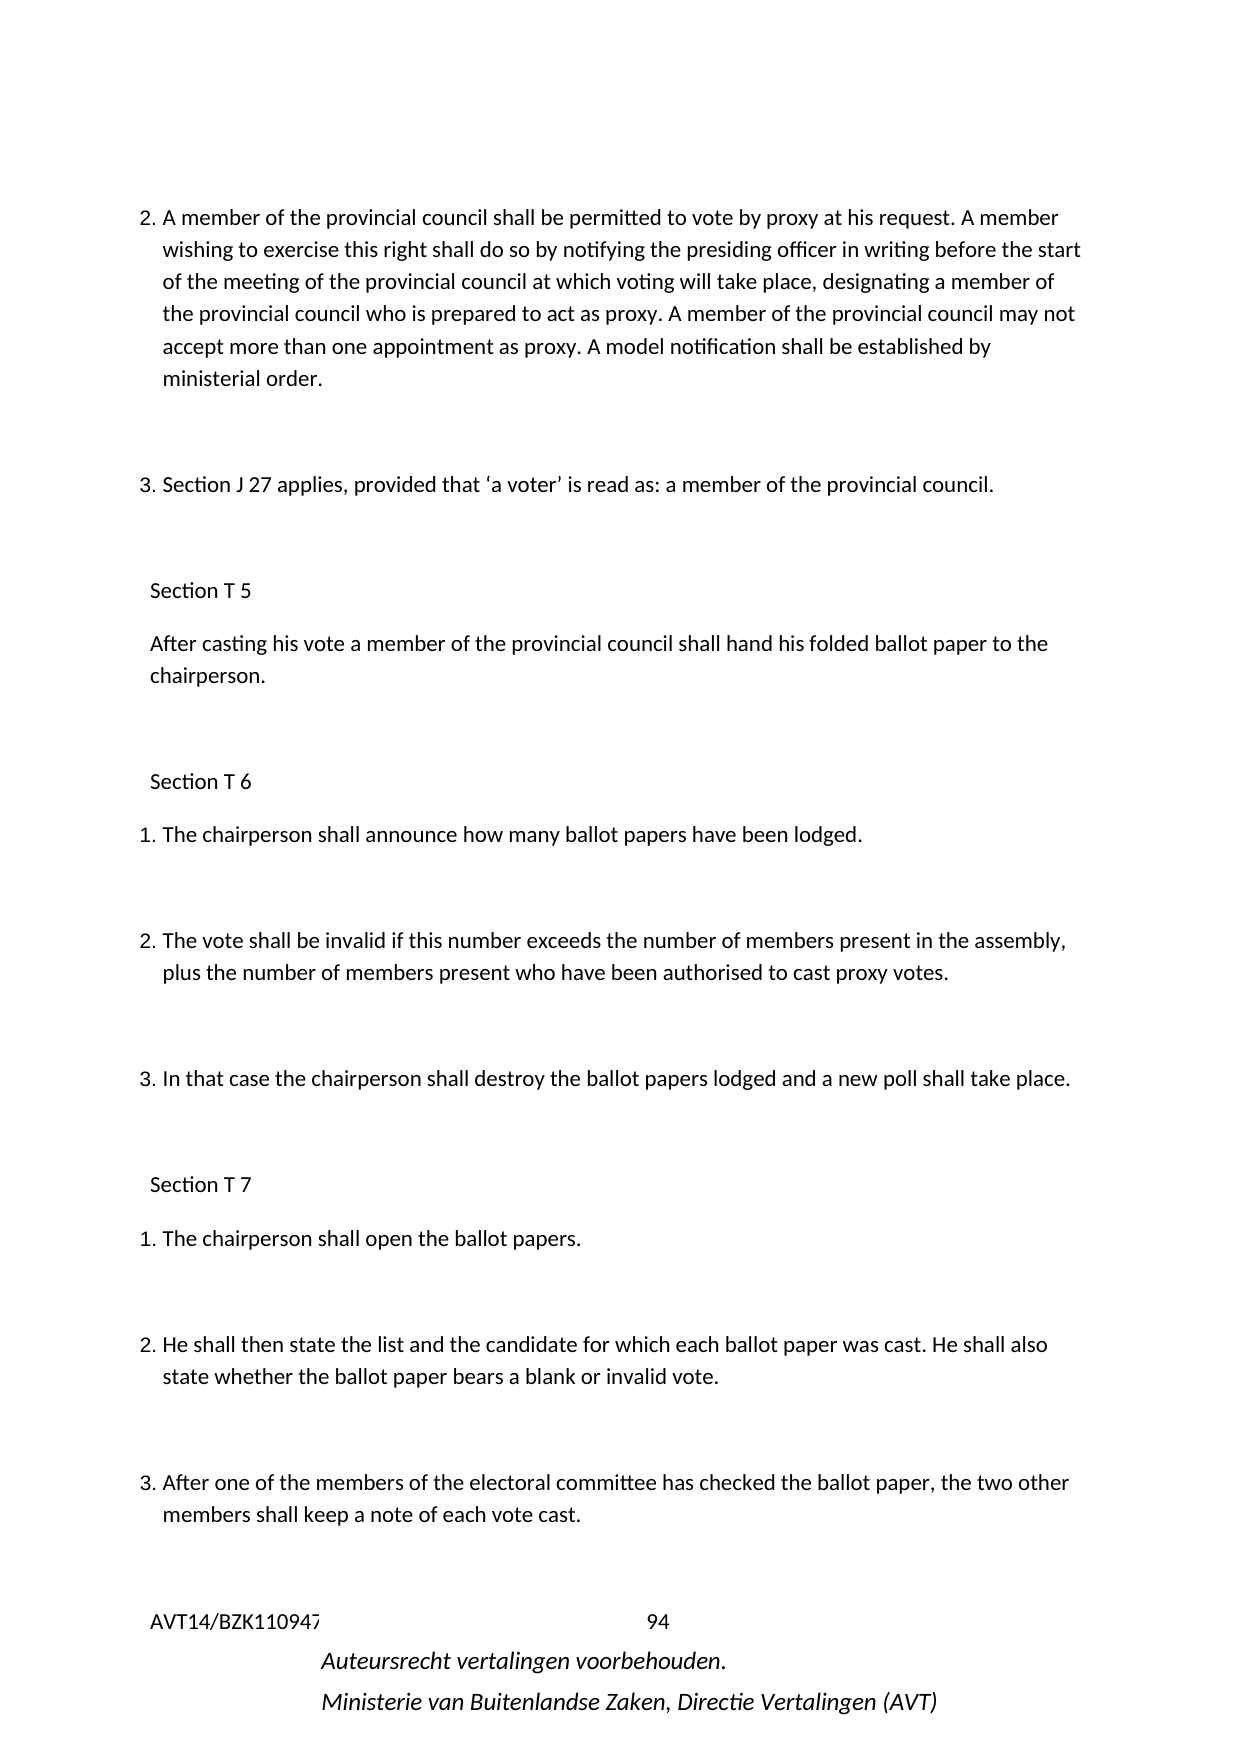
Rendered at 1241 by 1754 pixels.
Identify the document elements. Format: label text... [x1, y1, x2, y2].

list He shall then state the list and the candidate for which each ballot paper was cast. He shall also state whether the ballot paper bears a blank or invalid vote. [139, 1330, 1090, 1390]
list Section J 27 applies, provided that ‘a voter’ is read as: a member of the provincial council. [139, 470, 1090, 498]
text Section T 7 [150, 1171, 1090, 1199]
list After one of the members of the electoral committee has checked the ballot paper, the two other members shall keep a note of each vote cast. [139, 1468, 1090, 1528]
text Section T 6 [150, 767, 1090, 795]
text After casting his vote a member of the provincial council shall hand his folded ballot paper to the chairperson. [150, 629, 1090, 689]
list The chairperson shall open the ballot papers. [139, 1224, 1090, 1252]
list In that case the chairperson shall destroy the ballot papers lodged and a new poll shall take place. [139, 1064, 1090, 1093]
text Section T 5 [150, 576, 1090, 604]
list The vote shall be invalid if this number exceeds the number of members present in the assembly, plus the number of members present who have been authorised to cast proxy votes. [139, 926, 1090, 987]
list The chairperson shall announce how many ballot papers have been lodged. [139, 820, 1090, 848]
list A member of the provincial council shall be permitted to vote by proxy at his request. A member wishing to exercise this right shall do so by notifying the presiding officer in writing before the start of the meeting of the provincial council at which voting will take place, designating a member of the provincial council who is prepared to act as proxy. A member of the provincial council may not accept more than one appointment as proxy. A model notification shall be established by ministerial order. [139, 203, 1090, 392]
